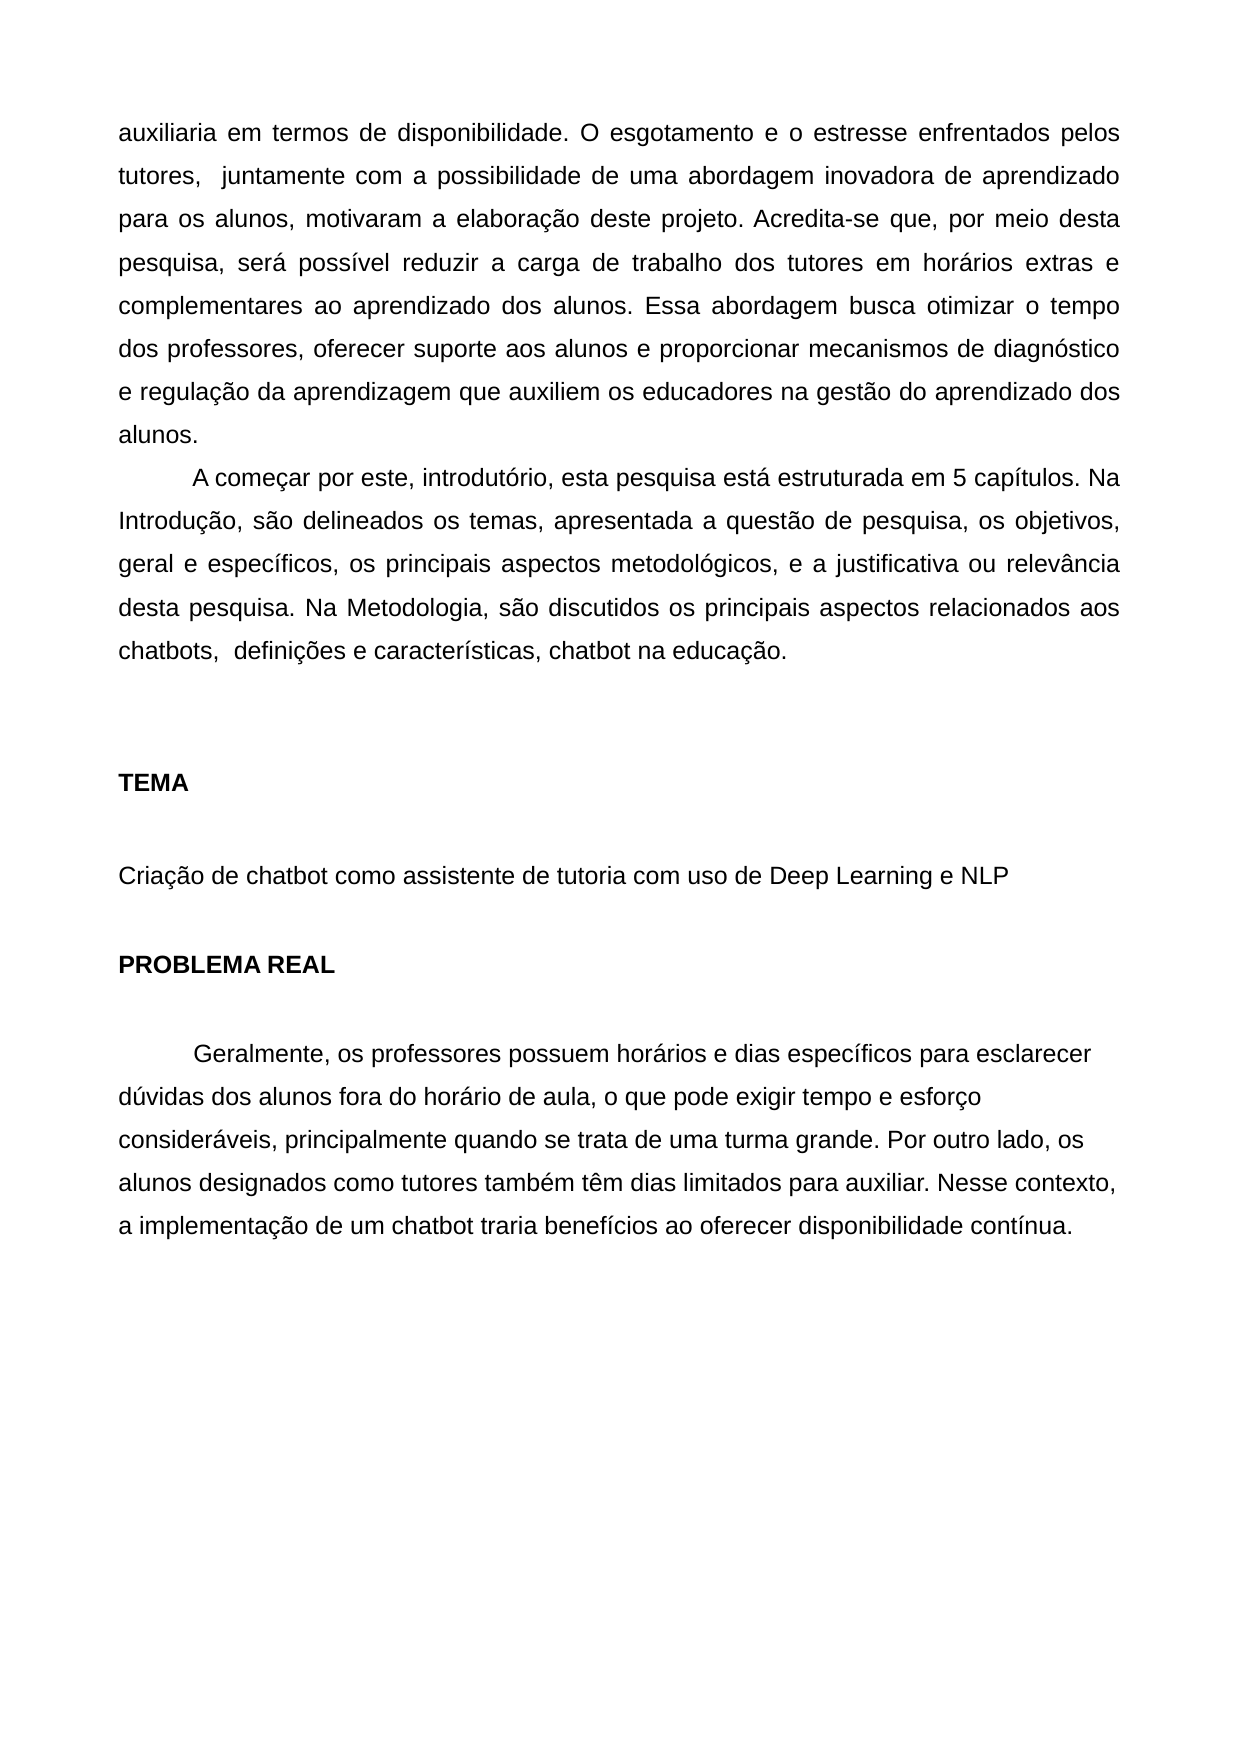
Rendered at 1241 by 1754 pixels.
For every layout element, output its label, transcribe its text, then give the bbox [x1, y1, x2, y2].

text Geralmente, os professores possuem horários e dias específicos para esclarecer dúvidas dos alunos fora do horário de aula, o que pode exigir tempo e esforço consideráveis, principalmente quando se trata de uma turma grande. Por outro lado, os alunos designados como tutores também têm dias limitados para auxiliar. Nesse contexto, a implementação de um chatbot traria benefícios ao oferecer disponibilidade contínua. [118, 1039, 1122, 1240]
text A começar por este, introdutório, esta pesquisa está estruturada em 5 capítulos. Na Introdução, são delineados os temas, apresentada a questão de pesquisa, os objetivos, geral e específicos, os principais aspectos metodológicos, e a justificativa ou relevância desta pesquisa. Na Metodologia, são discutidos os principais aspectos relacionados aos chatbots, definições e características, chatbot na educação. [118, 463, 1122, 664]
subtitle TEMA [118, 768, 1122, 796]
text auxiliaria em termos de disponibilidade. O esgotamento e o estresse enfrentados pelos tutores, juntamente com a possibilidade de uma abordagem inovadora de aprendizado para os alunos, motivaram a elaboração deste projeto. Acredita-se que, por meio desta pesquisa, será possível reduzir a carga de trabalho dos tutores em horários extras e complementares ao aprendizado dos alunos. Essa abordagem busca otimizar o tempo dos professores, oferecer suporte aos alunos e proporcionar mecanismos de diagnóstico e regulação da aprendizagem que auxiliem os educadores na gestão do aprendizado dos alunos. [118, 118, 1122, 449]
subtitle PROBLEMA REAL [118, 950, 1122, 978]
subtitle Criação de chatbot como assistente de tutoria com uso de Deep Learning e NLP [118, 861, 1122, 889]
